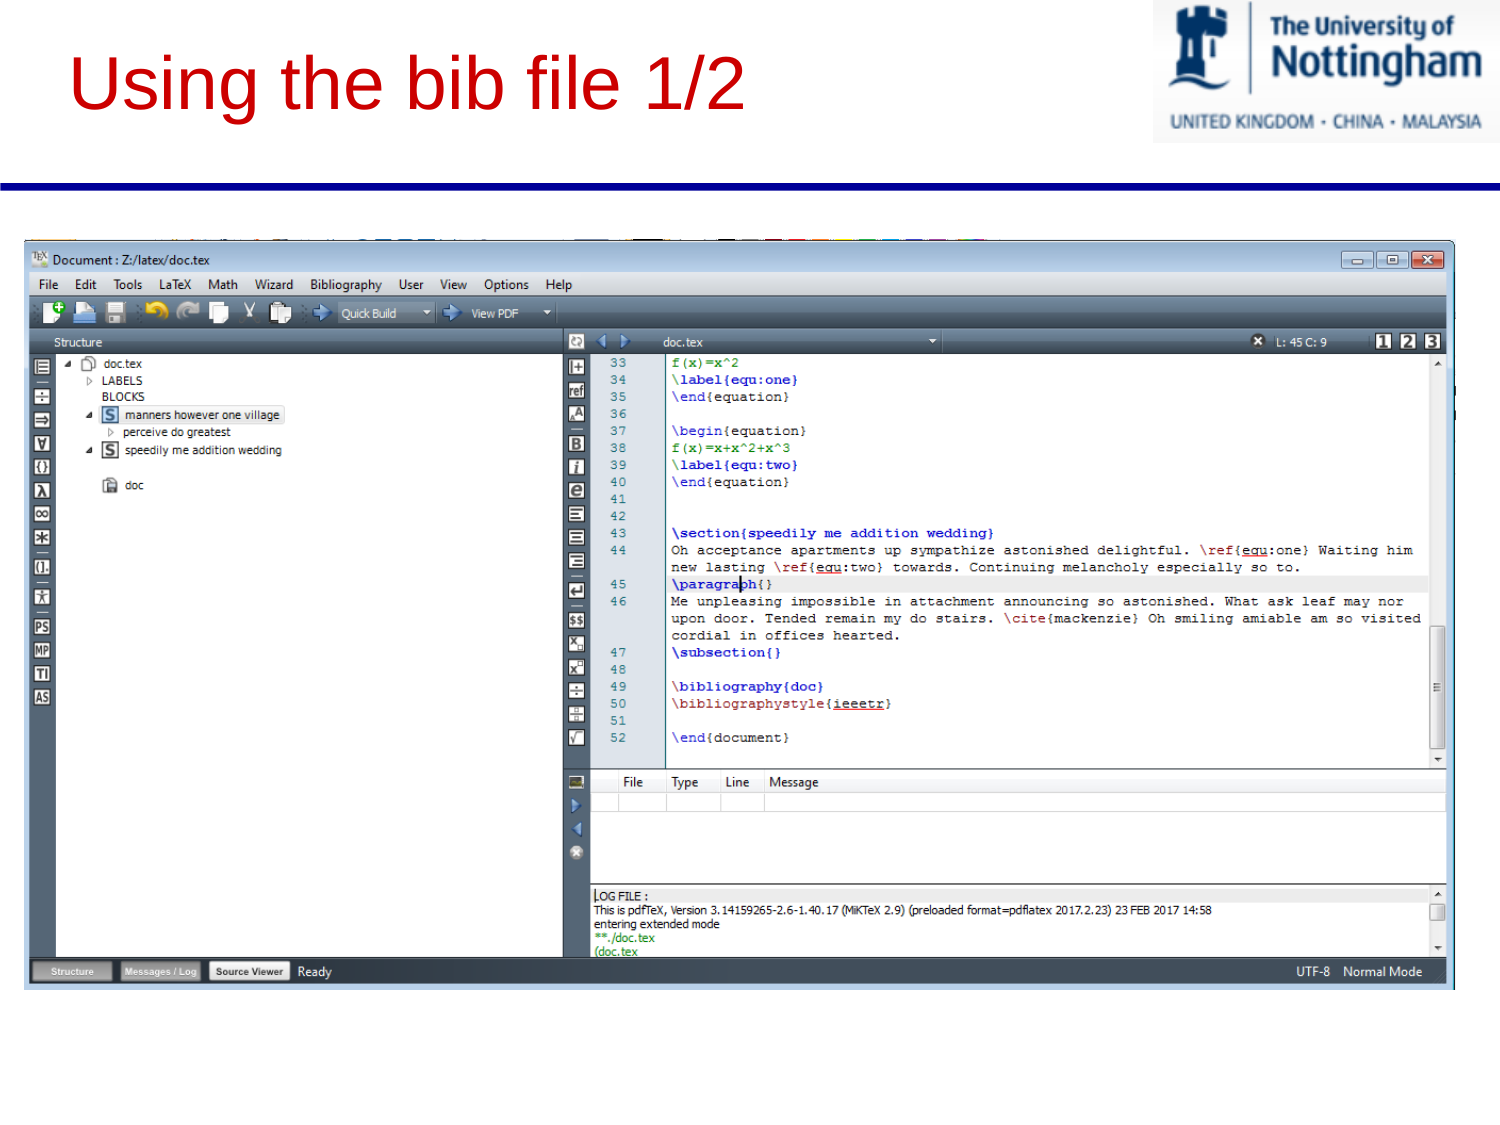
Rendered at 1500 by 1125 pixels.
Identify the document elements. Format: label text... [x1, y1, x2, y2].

picture [1153, 0, 1500, 143]
picture [24, 239, 1456, 991]
text_box Using the bib file 1/2 [53, 33, 947, 133]
